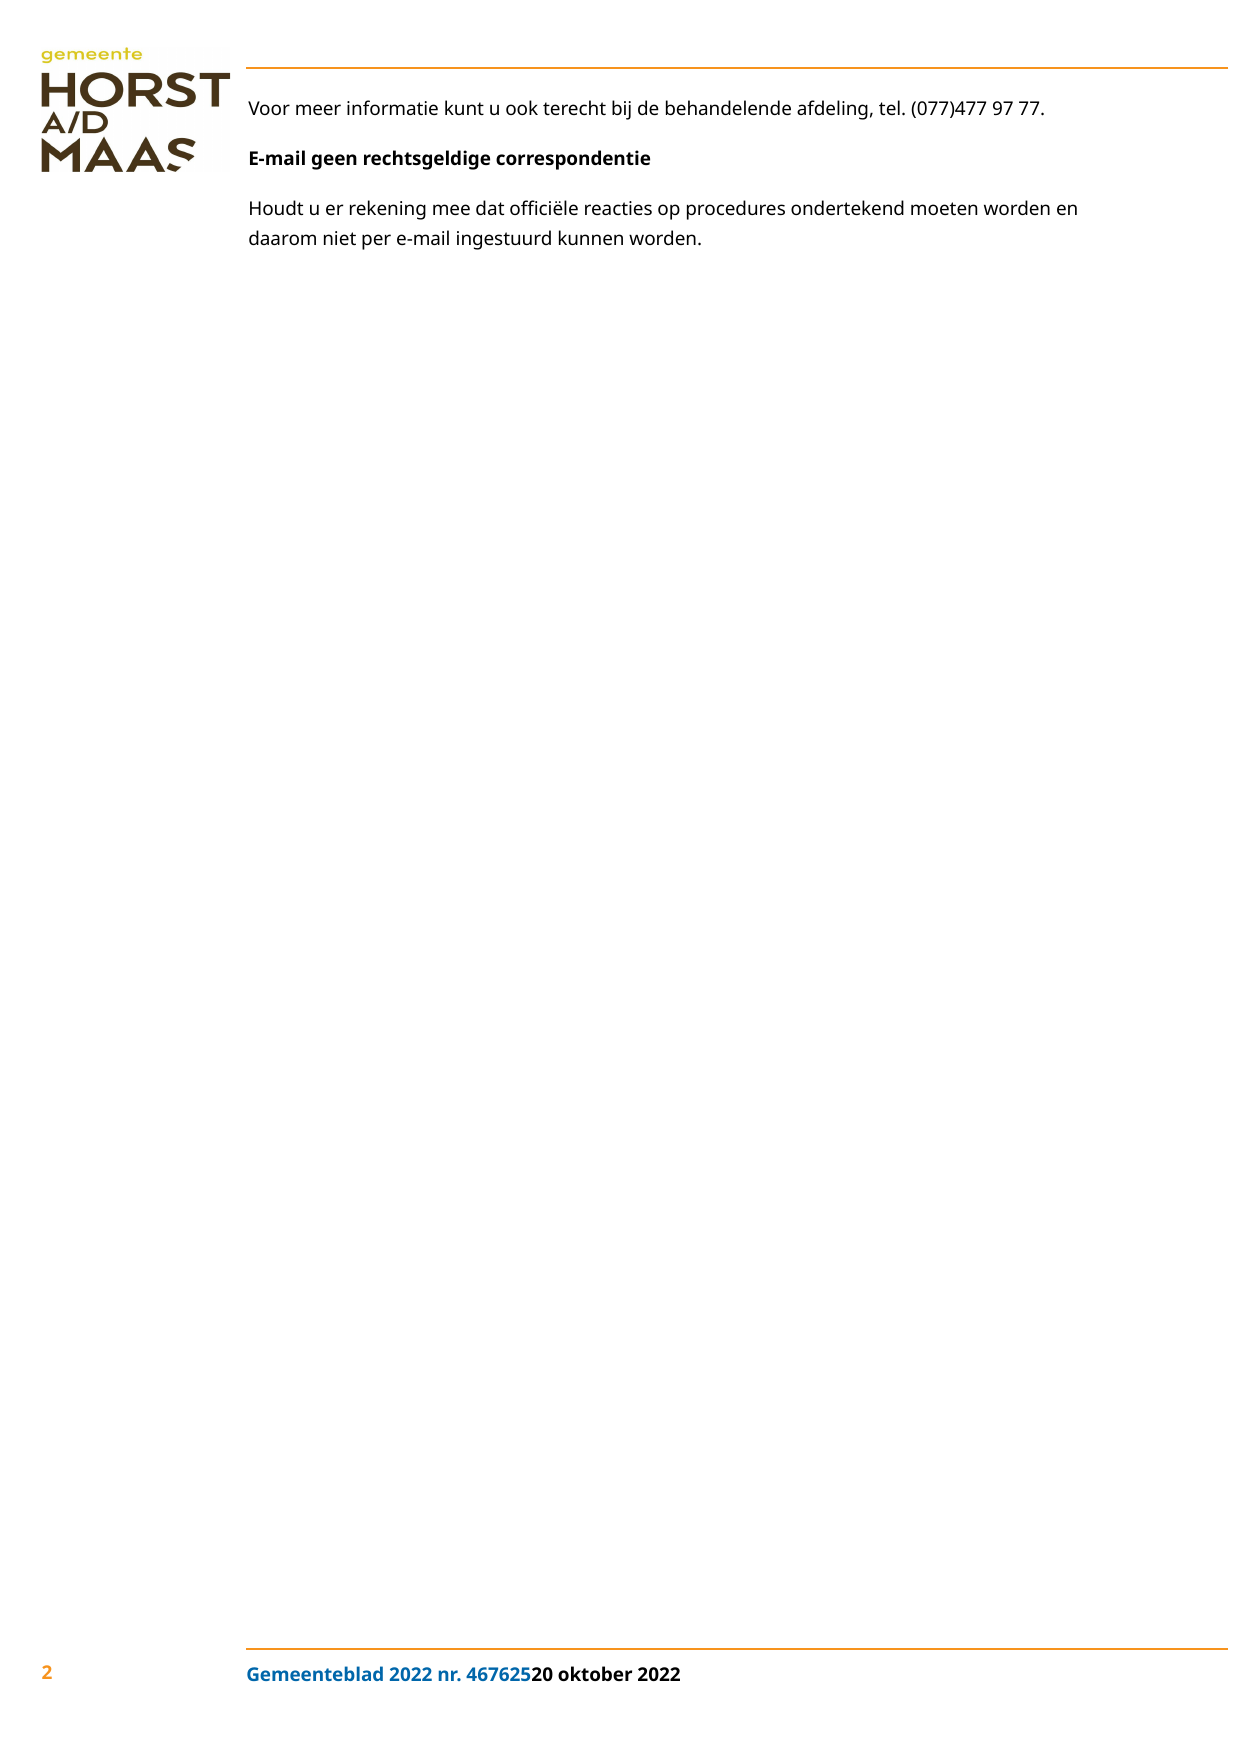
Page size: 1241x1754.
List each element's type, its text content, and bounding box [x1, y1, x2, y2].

text Houdt u er rekening mee dat officiële reacties op procedures ondertekend moeten worden en daarom niet per e-mail ingestuurd kunnen worden. [248, 196, 1152, 251]
text E-mail geen rechtsgeldige correspondentie [248, 145, 1152, 171]
picture [41, 47, 231, 172]
text Voor meer informatie kunt u ook terecht bij de behandelende afdeling, tel. (077)477 97 77. [248, 95, 1152, 121]
